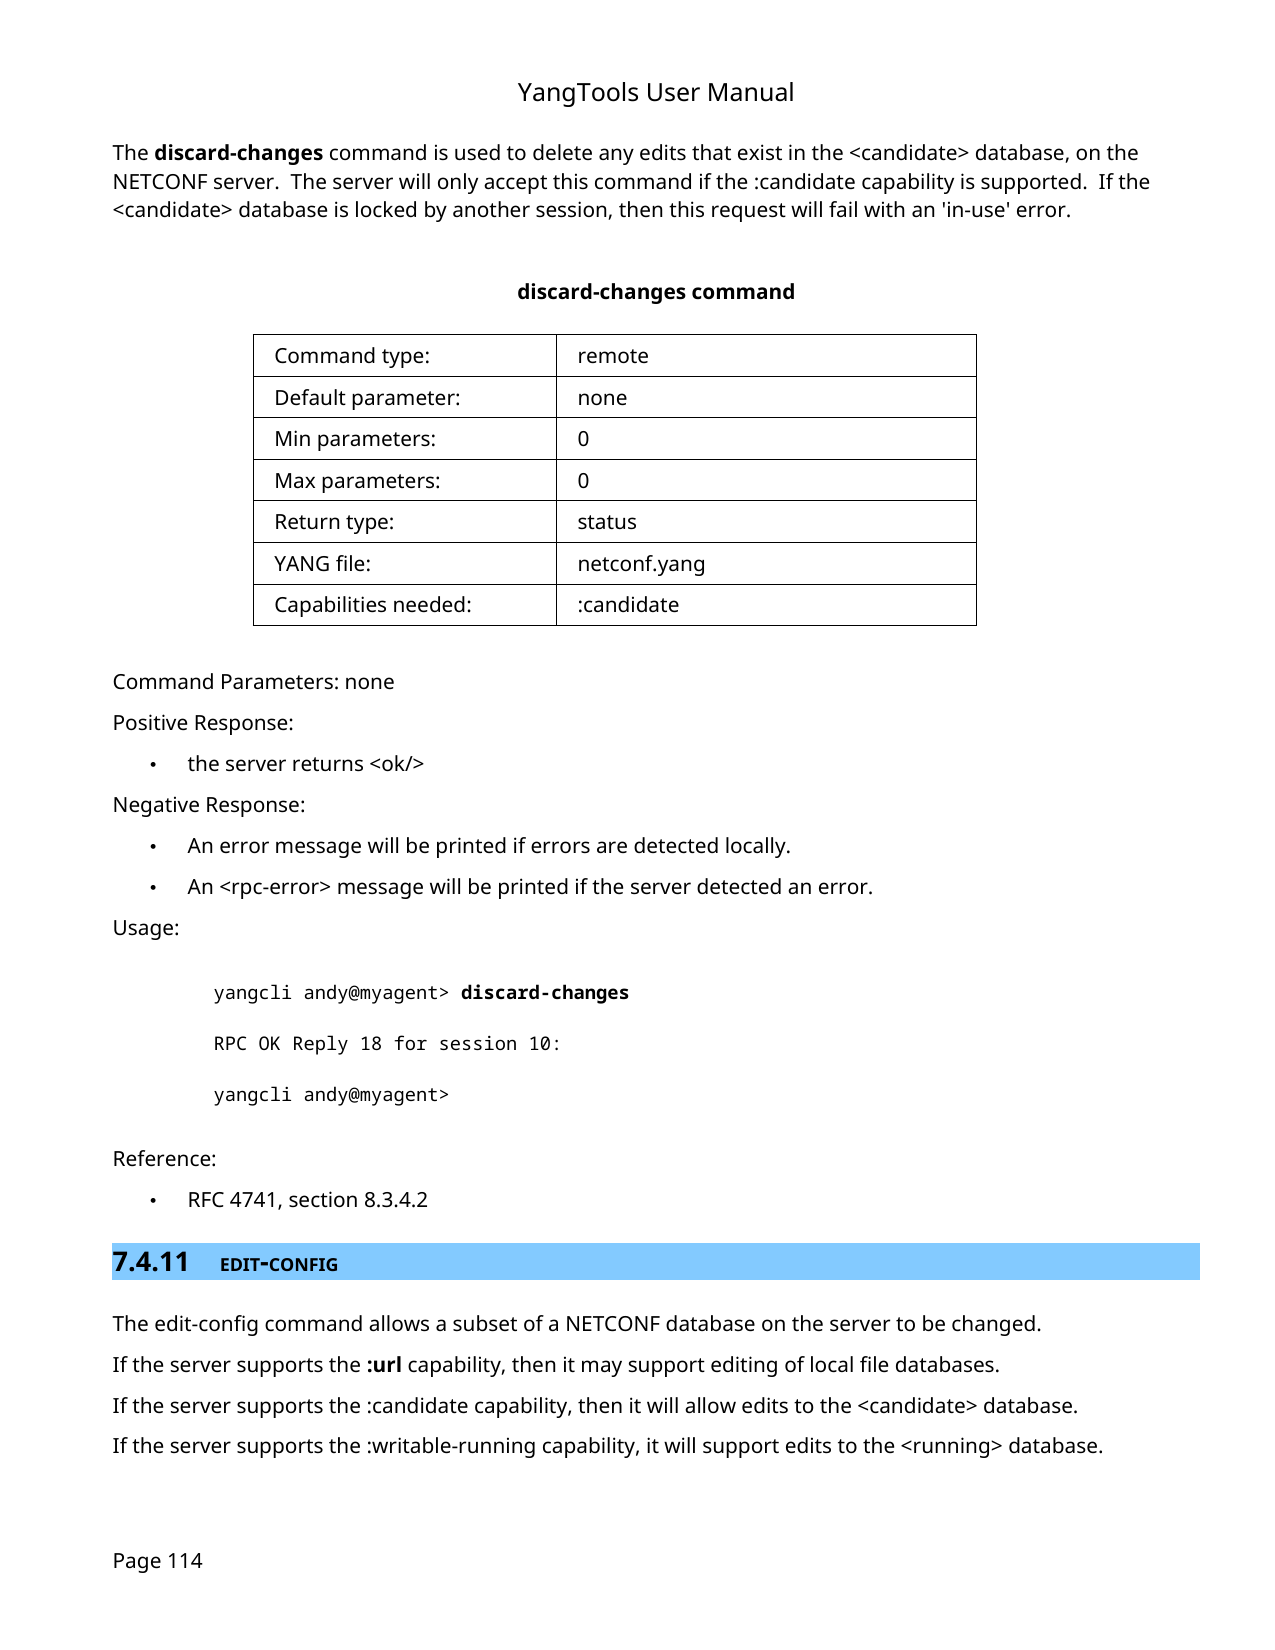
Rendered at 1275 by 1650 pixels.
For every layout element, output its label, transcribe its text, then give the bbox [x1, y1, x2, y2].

text If the server supports the :url capability, then it may support editing of local file databases. [112, 1350, 1200, 1378]
table_cell 0 [557, 460, 976, 500]
subtitle edit-config [112, 1243, 1200, 1280]
subtitle discard-changes command [127, 277, 1185, 306]
text yangcli andy@myagent> discard-changes RPC OK Reply 18 for session 10: yangcli andy@myagent> [139, 954, 1200, 1132]
table_cell YANG file: [254, 543, 556, 583]
list An <rpc-error> message will be printed if the server detected an error. [150, 872, 1200, 900]
table_cell netconf.yang [557, 543, 976, 583]
list An error message will be printed if errors are detected locally. [150, 831, 1200, 859]
text Command Parameters: none [112, 667, 1200, 696]
list the server returns <ok/> [150, 749, 1200, 777]
text Negative Response: [112, 790, 1200, 818]
table_header remote [557, 335, 976, 376]
text Positive Response: [112, 708, 1200, 736]
text The edit-config command allows a subset of a NETCONF database on the server to be changed. [112, 1309, 1200, 1337]
table_cell Default parameter: [254, 377, 556, 417]
text If the server supports the :writable-running capability, it will support edits to the <running> database. [112, 1432, 1200, 1460]
text Usage: [112, 913, 1200, 941]
table_cell Max parameters: [254, 460, 556, 500]
text Reference: [112, 1144, 1200, 1173]
text The discard-changes command is used to delete any edits that exist in the <candidate> database, on the NETCONF server. The server will only accept this command if the :candidate capability is supported. If the <candidate> database is locked by another session, then this request will fail with an 'in-use' error. [112, 138, 1200, 224]
table_cell Min parameters: [254, 418, 556, 459]
table_cell Return type: [254, 501, 556, 542]
list RFC 4741, section 8.3.4.2 [150, 1185, 1200, 1214]
table_cell 0 [557, 418, 976, 459]
table_header Command type: [254, 335, 556, 376]
table_cell :candidate [557, 585, 976, 625]
table_cell none [557, 377, 976, 417]
table_cell Capabilities needed: [254, 585, 556, 625]
table_cell status [557, 501, 976, 542]
text If the server supports the :candidate capability, then it will allow edits to the <candidate> database. [112, 1391, 1200, 1419]
